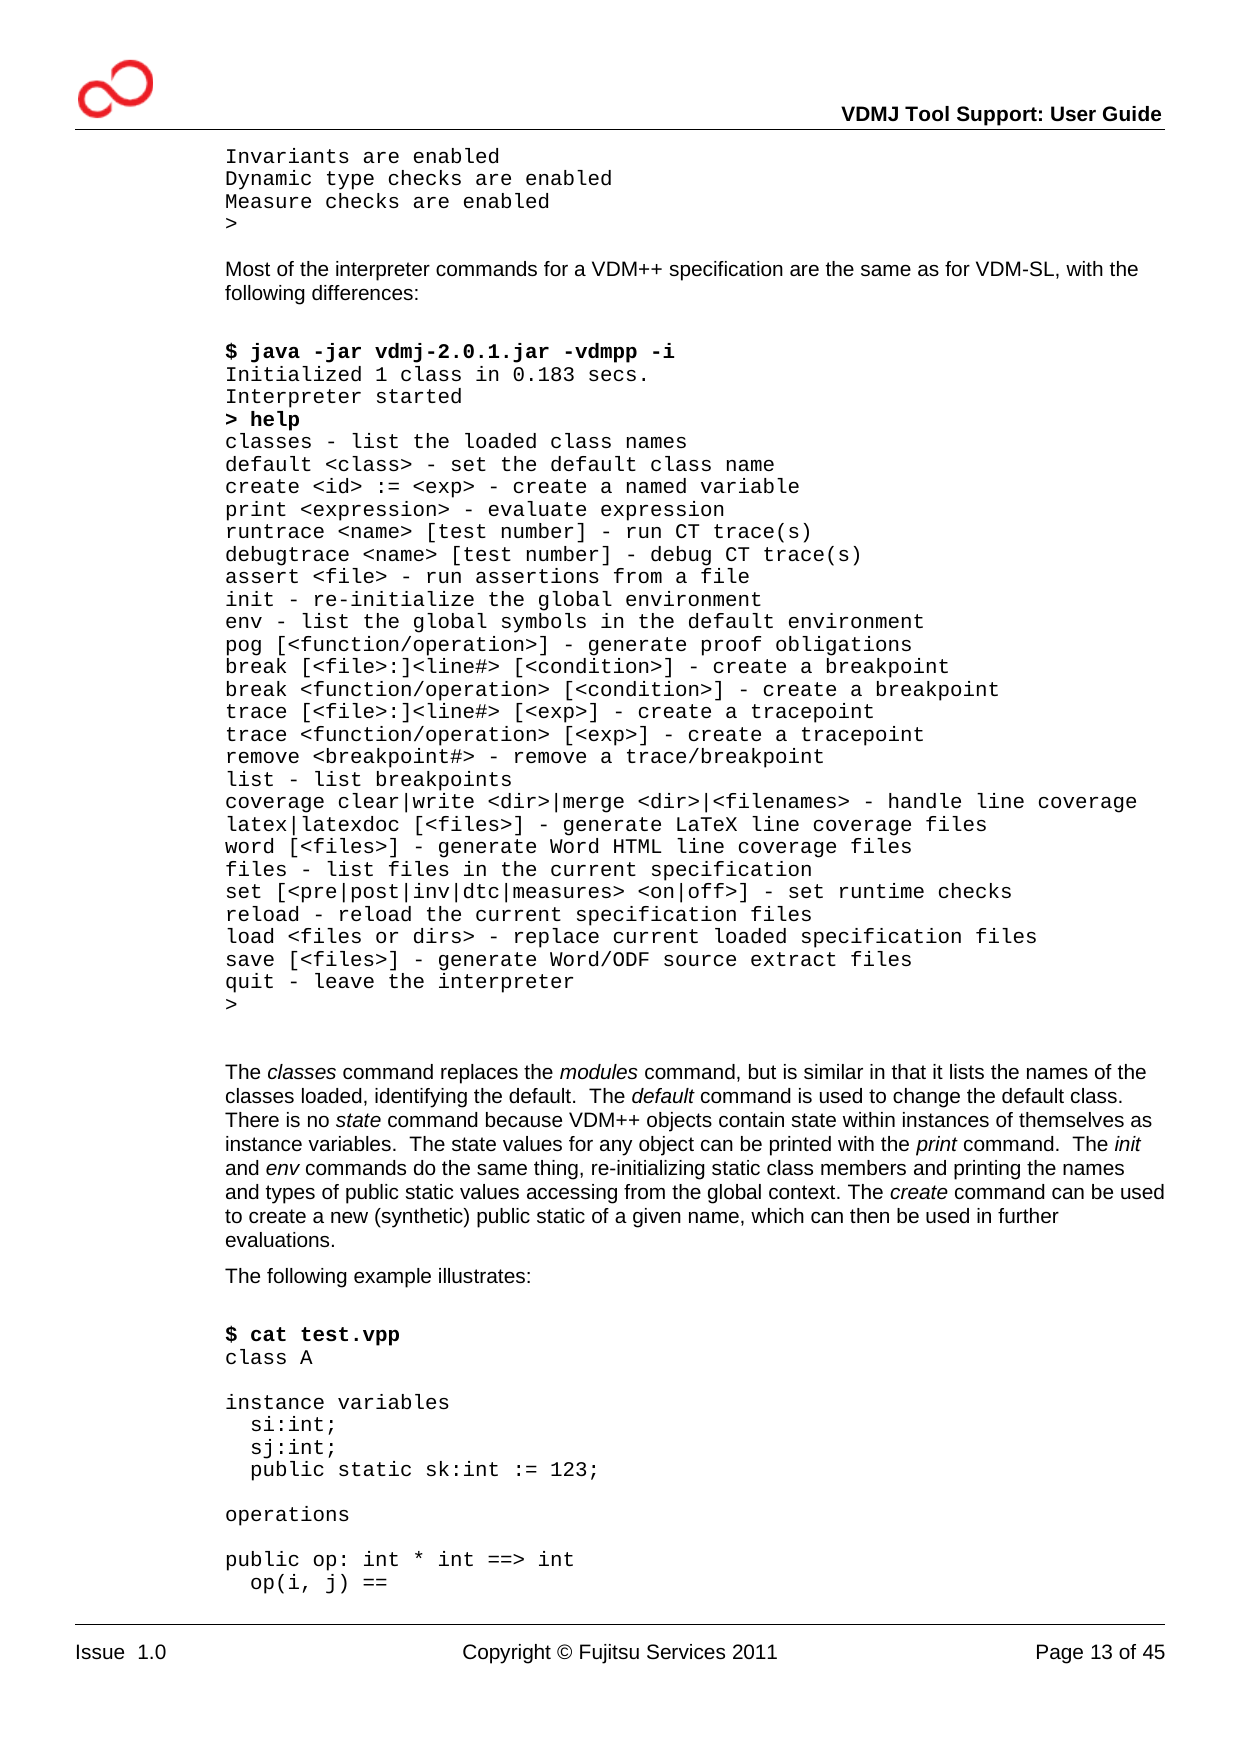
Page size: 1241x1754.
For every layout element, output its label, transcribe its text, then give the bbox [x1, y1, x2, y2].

text remove <breakpoint#> - remove a trace/breakpoint [225, 746, 1165, 768]
text print <expression> - evaluate expression [225, 498, 1165, 521]
text operations [225, 1504, 1165, 1526]
text > [225, 213, 1165, 235]
text pog [<function/operation>] - generate proof obligations [225, 633, 1165, 656]
text create <id> := <exp> - create a named variable [225, 476, 1165, 498]
text class A [225, 1346, 1165, 1369]
text > [225, 993, 1165, 1016]
text break [<file>:]<line#> [<condition>] - create a breakpoint [225, 656, 1165, 678]
text debugtrace <name> [test number] - debug CT trace(s) [225, 543, 1165, 566]
text list - list breakpoints [225, 768, 1165, 791]
picture [78, 52, 153, 128]
text Dynamic type checks are enabled [225, 168, 1165, 190]
text Interpreter started [225, 386, 1165, 408]
text runtrace <name> [test number] - run CT trace(s) [225, 521, 1165, 543]
text public op: int * int ==> int [225, 1549, 1165, 1571]
text trace [<file>:]<line#> [<exp>] - create a tracepoint [225, 701, 1165, 723]
text env - list the global symbols in the default environment [225, 611, 1165, 633]
text op(i, j) == [225, 1571, 1165, 1594]
text The following example illustrates: [225, 1265, 1165, 1289]
text > help [225, 408, 1165, 431]
text public static sk:int := 123; [225, 1459, 1165, 1481]
text Initialized 1 class in 0.183 secs. [225, 363, 1165, 386]
text latex|latexdoc [<files>] - generate LaTeX line coverage files [225, 813, 1165, 836]
text quit - leave the interpreter [225, 971, 1165, 993]
text reload - reload the current specification files [225, 903, 1165, 926]
text trace <function/operation> [<exp>] - create a tracepoint [225, 723, 1165, 746]
text coverage clear|write <dir>|merge <dir>|<filenames> - handle line coverage [225, 791, 1165, 813]
text Invariants are enabled [225, 145, 1165, 168]
text $ cat test.vpp [225, 1324, 1165, 1346]
text break <function/operation> [<condition>] - create a breakpoint [225, 678, 1165, 701]
text load <files or dirs> - replace current loaded specification files [225, 926, 1165, 948]
text save [<files>] - generate Word/ODF source extract files [225, 948, 1165, 971]
text classes - list the loaded class names [225, 431, 1165, 453]
text init - re-initialize the global environment [225, 588, 1165, 611]
text Most of the interpreter commands for a VDM++ specification are the same as for VDM-SL, with the following differences: [225, 258, 1165, 306]
text sj:int; [225, 1436, 1165, 1459]
text Measure checks are enabled [225, 190, 1165, 213]
text The classes command replaces the modules command, but is similar in that it lists the names of the classes loaded, identifying the default. The default command is used to change the default class. There is no state command because VDM++ objects contain state within instances of themselves as instance variables. The state values for any object can be printed with the print command. The init and env commands do the same thing, re-initializing static class members and printing the names and types of public static values accessing from the global context. The create command can be used to create a new (synthetic) public static of a given name, which can then be used in further evaluations. [225, 1061, 1165, 1252]
text set [<pre|post|inv|dtc|measures> <on|off>] - set runtime checks [225, 881, 1165, 903]
text $ java -jar vdmj-2.0.1.jar -vdmpp -i [225, 341, 1165, 363]
text files - list files in the current specification [225, 858, 1165, 881]
text assert <file> - run assertions from a file [225, 566, 1165, 588]
text word [<files>] - generate Word HTML line coverage files [225, 836, 1165, 858]
text si:int; [225, 1414, 1165, 1436]
text default <class> - set the default class name [225, 453, 1165, 476]
text instance variables [225, 1391, 1165, 1414]
